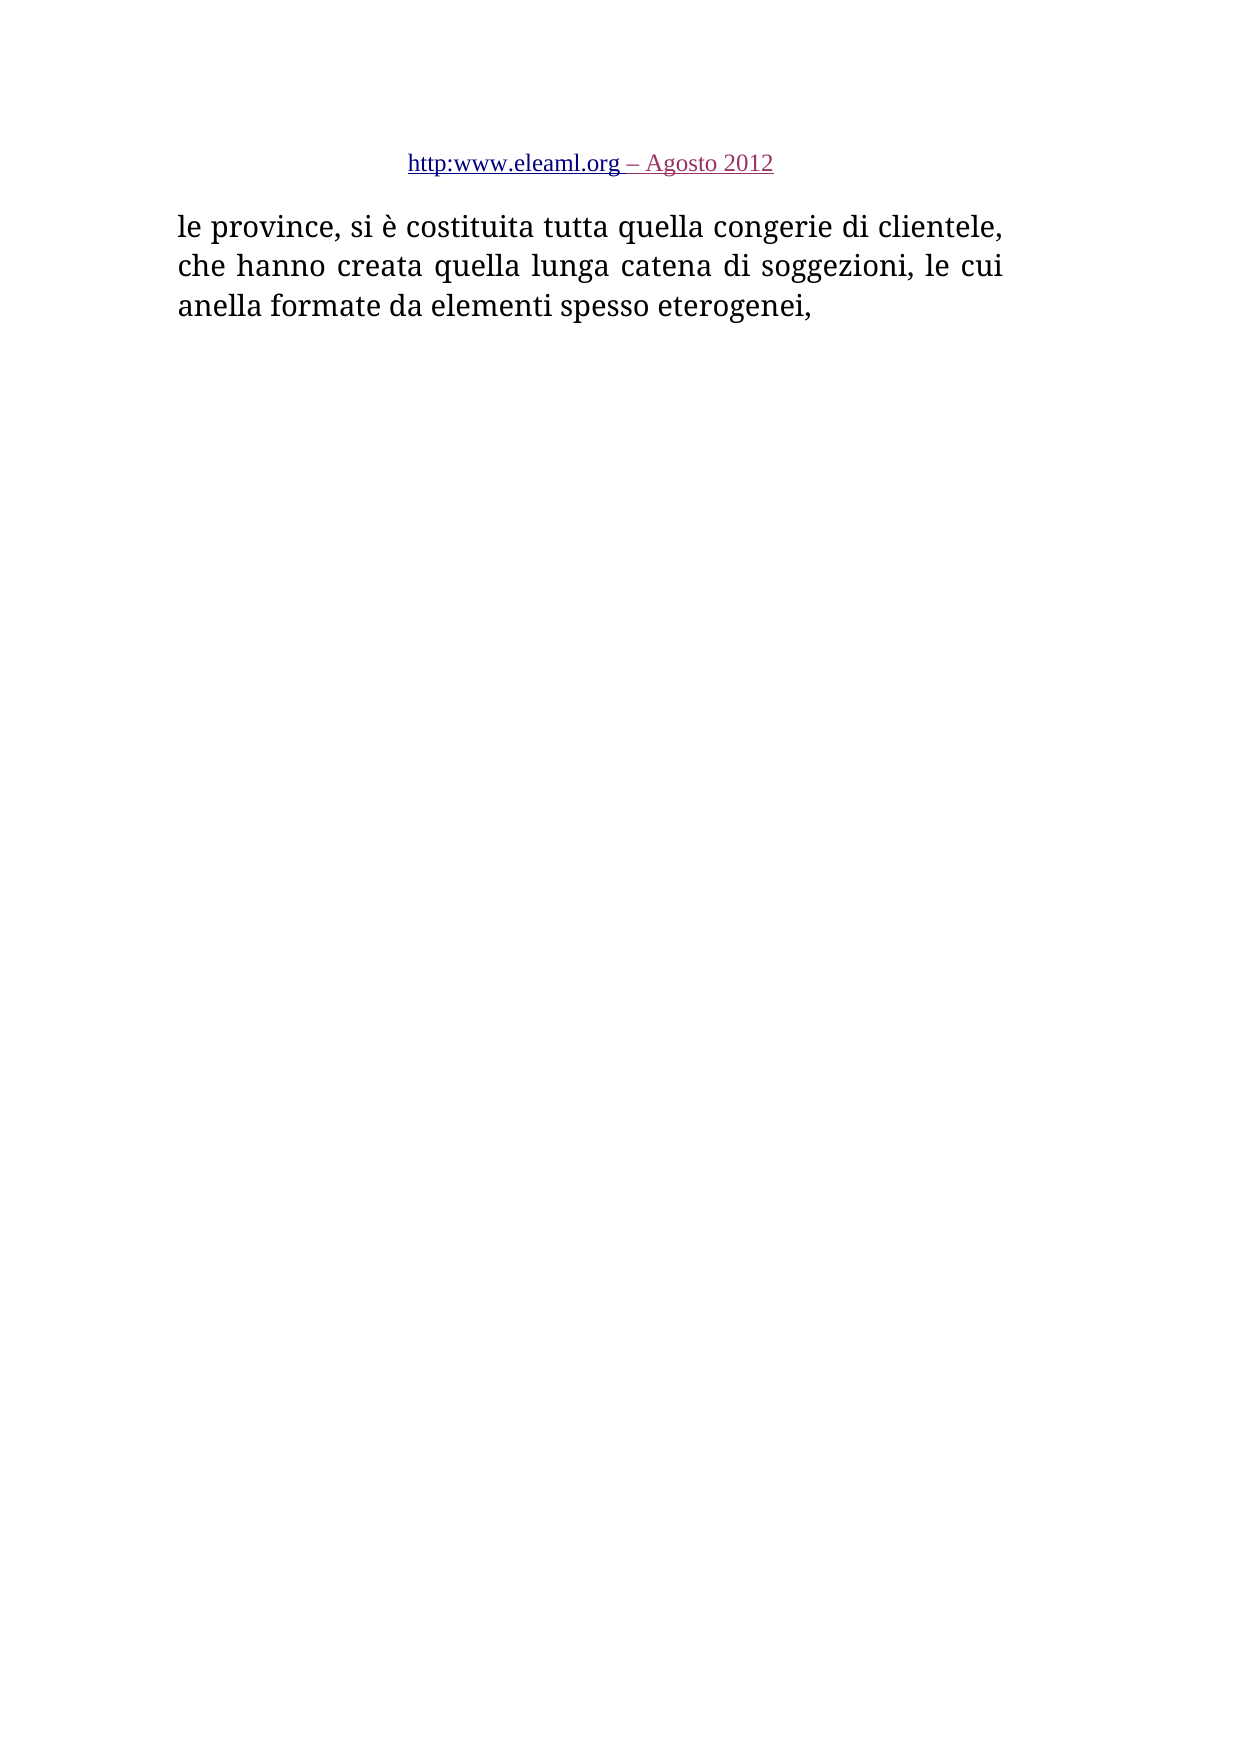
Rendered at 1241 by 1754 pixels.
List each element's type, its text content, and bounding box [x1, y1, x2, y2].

text le province, si è costituita tutta quella congerie di clientele, che hanno creata quella lunga catena di soggezioni, le cui anella formate da elementi spesso eterogenei, [177, 206, 1004, 325]
